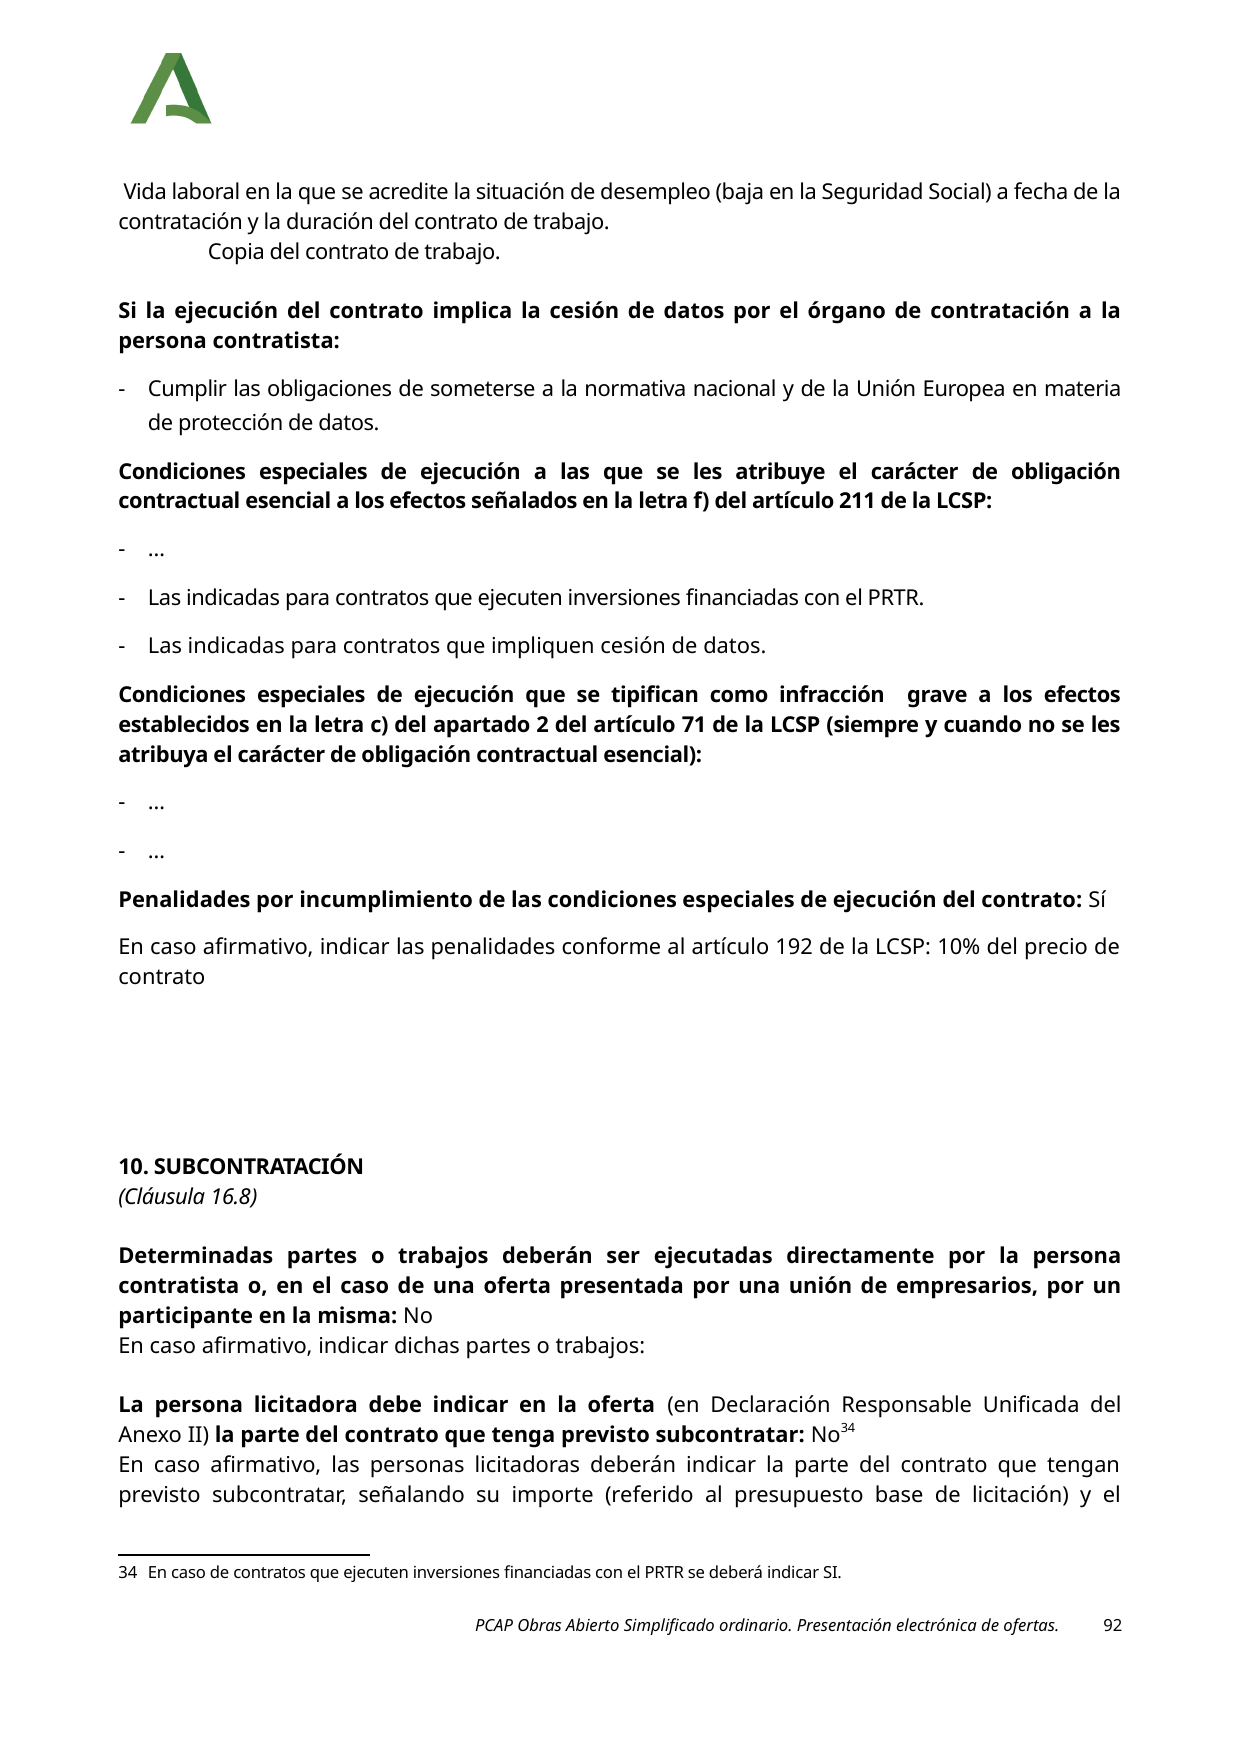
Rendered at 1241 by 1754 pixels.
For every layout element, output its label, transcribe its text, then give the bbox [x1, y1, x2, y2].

text 10. SUBCONTRATACIÓN [118, 1151, 1122, 1181]
text - Cumplir las obligaciones de someterse a la normativa nacional y de la Unión Europea en materia de protección de datos. [118, 373, 1122, 437]
text (Cláusula 16.8) [118, 1181, 1122, 1211]
text La persona licitadora debe indicar en la oferta (en Declaración Responsable Unificada del Anexo II) la parte del contrato que tenga previsto subcontratar: No [118, 1389, 1122, 1449]
picture [127, 48, 216, 128]
text - … [118, 835, 1122, 865]
text Condiciones especiales de ejecución a las que se les atribuye el carácter de obligación contractual esencial a los efectos señalados en la letra f) del artículo 211 de la LCSP: [118, 456, 1122, 515]
text Vida laboral en la que se acredite la situación de desempleo (baja en la Seguridad Social) a fecha de la contratación y la duración del contrato de trabajo. [118, 176, 1122, 236]
text Determinadas partes o trabajos deberán ser ejecutadas directamente por la persona contratista o, en el caso de una oferta presentada por una unión de empresarios, por un participante en la misma: No [118, 1241, 1122, 1330]
text - Las indicadas para contratos que impliquen cesión de datos. [118, 631, 1122, 660]
text - … [118, 786, 1122, 816]
text En caso afirmativo, indicar dichas partes o trabajos: [118, 1330, 1122, 1360]
text Condiciones especiales de ejecución que se tipifican como infracción grave a los efectos establecidos en la letra c) del apartado 2 del artículo 71 de la LCSP (siempre y cuando no se les atribuya el carácter de obligación contractual esencial): [118, 679, 1122, 769]
text Copia del contrato de trabajo. [118, 236, 1122, 266]
text En caso afirmativo, las personas licitadoras deberán indicar la parte del contrato que tengan previsto subcontratar, señalando su importe (referido al presupuesto base de licitación) y el [118, 1449, 1122, 1509]
text En caso afirmativo, indicar las penalidades conforme al artículo 192 de la LCSP: 10% del precio de contrato [118, 931, 1122, 991]
text - Las indicadas para contratos que ejecuten inversiones financiadas con el PRTR. [118, 582, 1122, 612]
text Si la ejecución del contrato implica la cesión de datos por el órgano de contratación a la persona contratista: [118, 296, 1122, 355]
text - … [118, 533, 1122, 563]
text En caso de contratos que ejecuten inversiones financiadas con el PRTR se deberá indicar SI. [118, 1561, 1122, 1584]
text Penalidades por incumplimiento de las condiciones especiales de ejecución del contrato: Sí [118, 884, 1122, 914]
